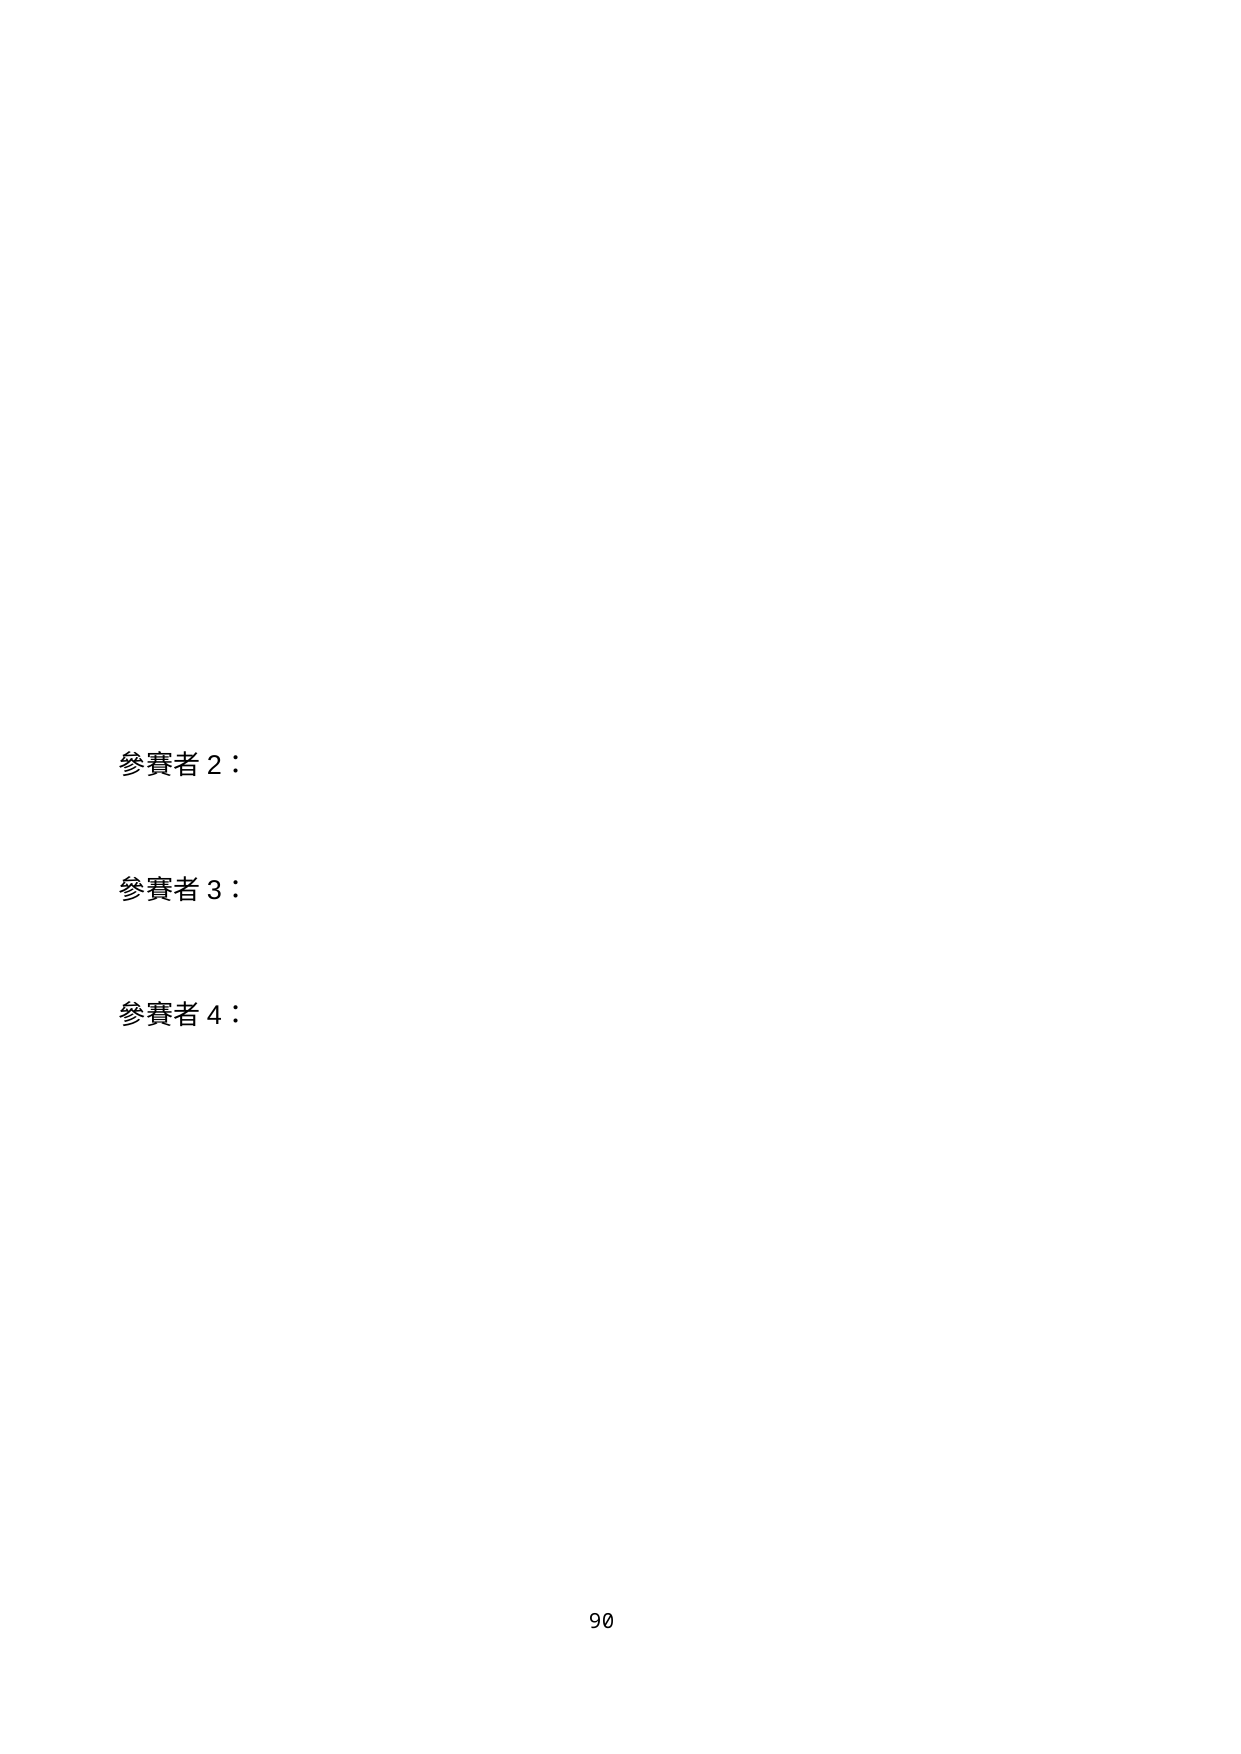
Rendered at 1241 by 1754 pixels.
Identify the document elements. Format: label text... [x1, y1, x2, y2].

text 參賽者4： [118, 971, 1122, 1033]
text 參賽者3： [118, 846, 1122, 908]
text 參賽者2： [118, 721, 1122, 783]
